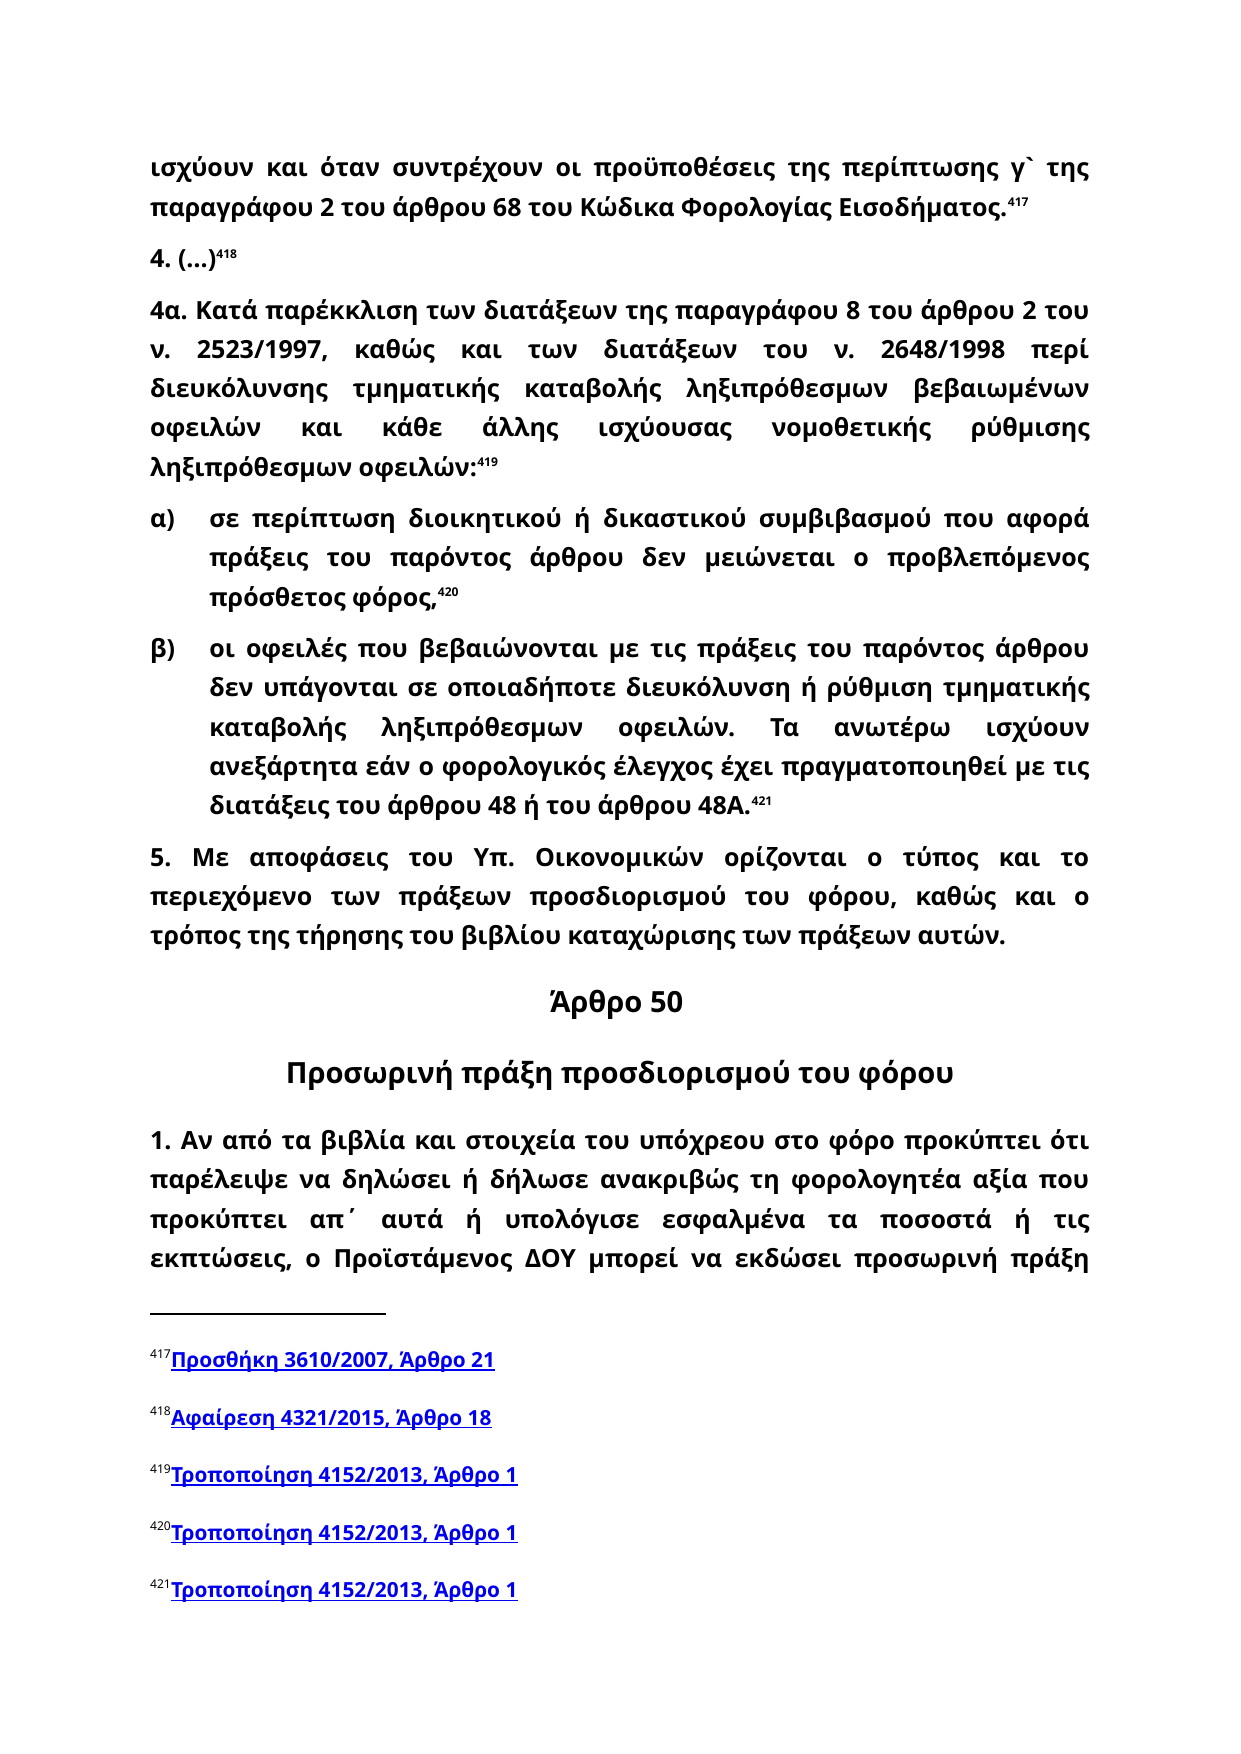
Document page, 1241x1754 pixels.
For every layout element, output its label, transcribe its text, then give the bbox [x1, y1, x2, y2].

text Τροποποίηση 4152/2013, Άρθρο 1 [150, 1576, 1090, 1604]
text ισχύουν και όταν συντρέχουν οι προϋποθέσεις της περίπτωσης γ` της παραγράφου 2 του άρθρου 68 του Κώδικα Φορολογίας Εισοδήματος. [150, 150, 1090, 223]
list α) σε περίπτωση διοικητικού ή δικαστικού συμβιβασμού που αφορά πράξεις του παρόντος άρθρου δεν μειώνεται ο προβλεπόμενος πρόσθετος φόρος, [150, 501, 1090, 613]
text 5. Με αποφάσεις του Υπ. Οικονομικών ορίζονται ο τύπος και το περιεχόμενο των πράξεων προσδιορισμού του φόρου, καθώς και ο τρόπος της τήρησης του βιβλίου καταχώρισης των πράξεων αυτών. [150, 839, 1090, 952]
subtitle Άρθρο 50 [150, 982, 1090, 1021]
text Τροποποίηση 4152/2013, Άρθρο 1 [150, 1518, 1090, 1546]
text Προσθήκη 3610/2007, Άρθρο 21 [150, 1345, 1090, 1373]
text Τροποποίηση 4152/2013, Άρθρο 1 [150, 1460, 1090, 1489]
subtitle Προσωρινή πράξη προσδιορισμού του φόρου [150, 1052, 1090, 1092]
text 4α. Κατά παρέκκλιση των διατάξεων της παραγράφου 8 του άρθρου 2 του ν. 2523/1997, καθώς και των διατάξεων του ν. 2648/1998 περί διευκόλυνσης τμηματικής καταβολής ληξιπρόθεσμων βεβαιωμένων οφειλών και κάθε άλλης ισχύουσας νομοθετικής ρύθμισης ληξιπρόθεσμων οφειλών: [150, 292, 1090, 483]
list β) οι οφειλές που βεβαιώνονται με τις πράξεις του παρόντος άρθρου δεν υπάγονται σε οποιαδήποτε διευκόλυνση ή ρύθμιση τμηματικής καταβολής ληξιπρόθεσμων οφειλών. Τα ανωτέρω ισχύουν ανεξάρτητα εάν ο φορολογικός έλεγχος έχει πραγματοποιηθεί με τις διατάξεις του άρθρου 48 ή του άρθρου 48Α. [150, 631, 1090, 822]
text 1. Αν από τα βιβλία και στοιχεία του υπόχρεου στο φόρο προκύπτει ότι παρέλειψε να δηλώσει ή δήλωσε ανακριβώς τη φορολογητέα αξία που προκύπτει απ΄ αυτά ή υπολόγισε εσφαλμένα τα ποσοστά ή τις εκπτώσεις, ο Προϊστάμενος ΔΟΥ μπορεί να εκδώσει προσωρινή πράξη [150, 1123, 1090, 1274]
text 4. (…) [150, 241, 1090, 275]
text Αφαίρεση 4321/2015, Άρθρο 18 [150, 1403, 1090, 1431]
